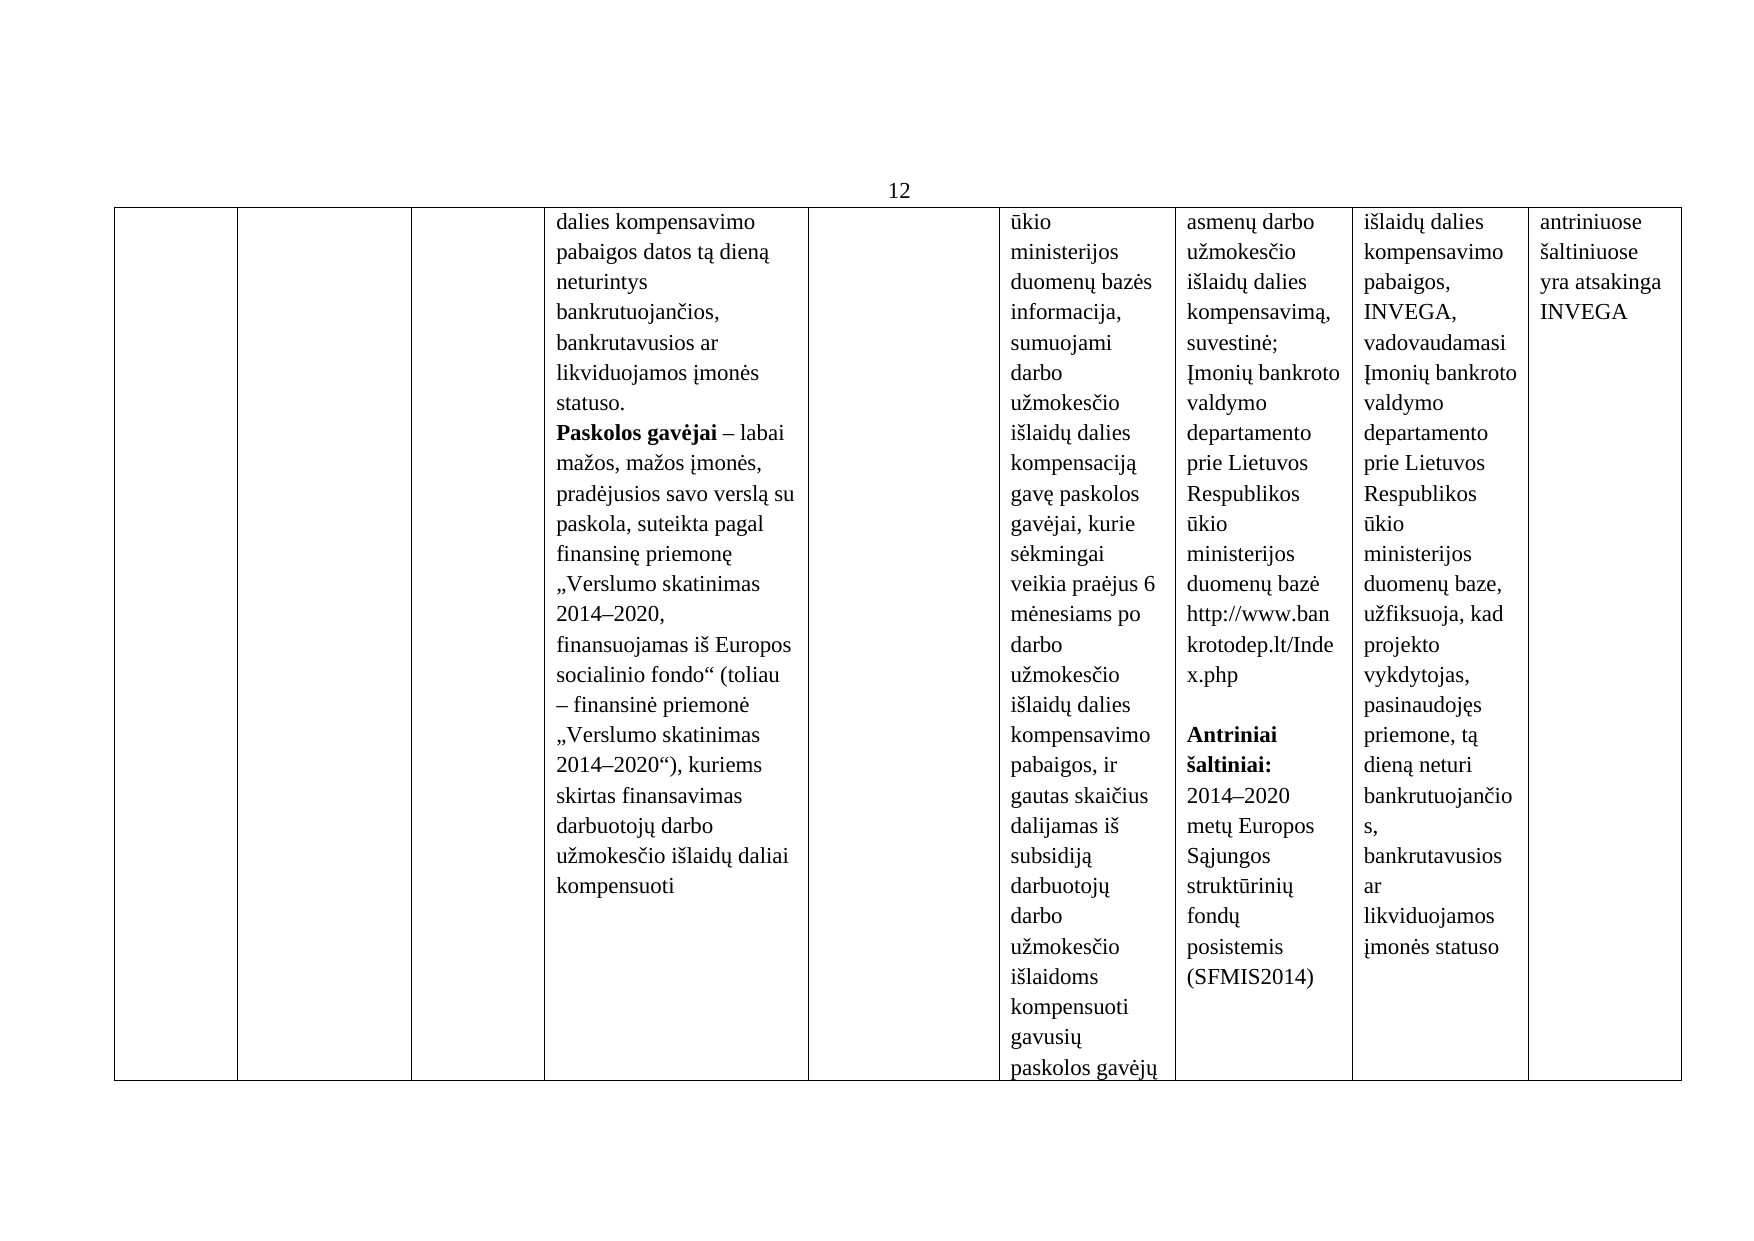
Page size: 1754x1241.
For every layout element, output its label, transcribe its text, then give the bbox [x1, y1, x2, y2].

table_cell dalies kompensavimo pabaigos datos tą dieną neturintys bankrutuojančios, bankrutavusios ar likviduojamos įmonės statuso. Paskolos gavėjai – labai mažos, mažos įmonės, pradėjusios savo verslą su paskola, suteikta pagal finansinę priemonę „Verslumo skatinimas 2014–2020, finansuojamas iš Europos socialinio fondo“ (toliau – finansinė priemonė „Verslumo skatinimas 2014–2020“), kuriems skirtas finansavimas darbuotojų darbo užmokesčio išlaidų daliai kompensuoti [545, 208, 808, 1080]
table_cell antriniuose šaltiniuose yra atsakinga INVEGA [1529, 208, 1681, 1080]
table_cell [238, 208, 411, 1080]
table_cell ūkio ministerijos duomenų bazės informacija, sumuojami darbo užmokesčio išlaidų dalies kompensaciją gavę paskolos gavėjai, kurie sėkmingai veikia praėjus 6 mėnesiams po darbo užmokesčio išlaidų dalies kompensavimo pabaigos, ir gautas skaičius dalijamas iš subsidiją darbuotojų darbo užmokesčio išlaidoms kompensuoti gavusių paskolos gavėjų [1000, 208, 1175, 1080]
table_cell [115, 208, 237, 1080]
table_cell išlaidų dalies kompensavimo pabaigos, INVEGA, vadovaudamasi Įmonių bankroto valdymo departamento prie Lietuvos Respublikos ūkio ministerijos duomenų baze, užfiksuoja, kad projekto vykdytojas, pasinaudojęs priemone, tą dieną neturi bankrutuojančios, bankrutavusios ar likviduojamos įmonės statuso [1353, 208, 1528, 1080]
table_cell asmenų darbo užmokesčio išlaidų dalies kompensavimą, suvestinė; Įmonių bankroto valdymo departamento prie Lietuvos Respublikos ūkio ministerijos duomenų bazė http://www.bankrotodep.lt/Index.php Antriniai šaltiniai: 2014–2020 metų Europos Sąjungos struktūrinių fondų posistemis (SFMIS2014) [1176, 208, 1352, 1080]
table_cell [412, 208, 544, 1080]
table_cell [809, 208, 999, 1080]
